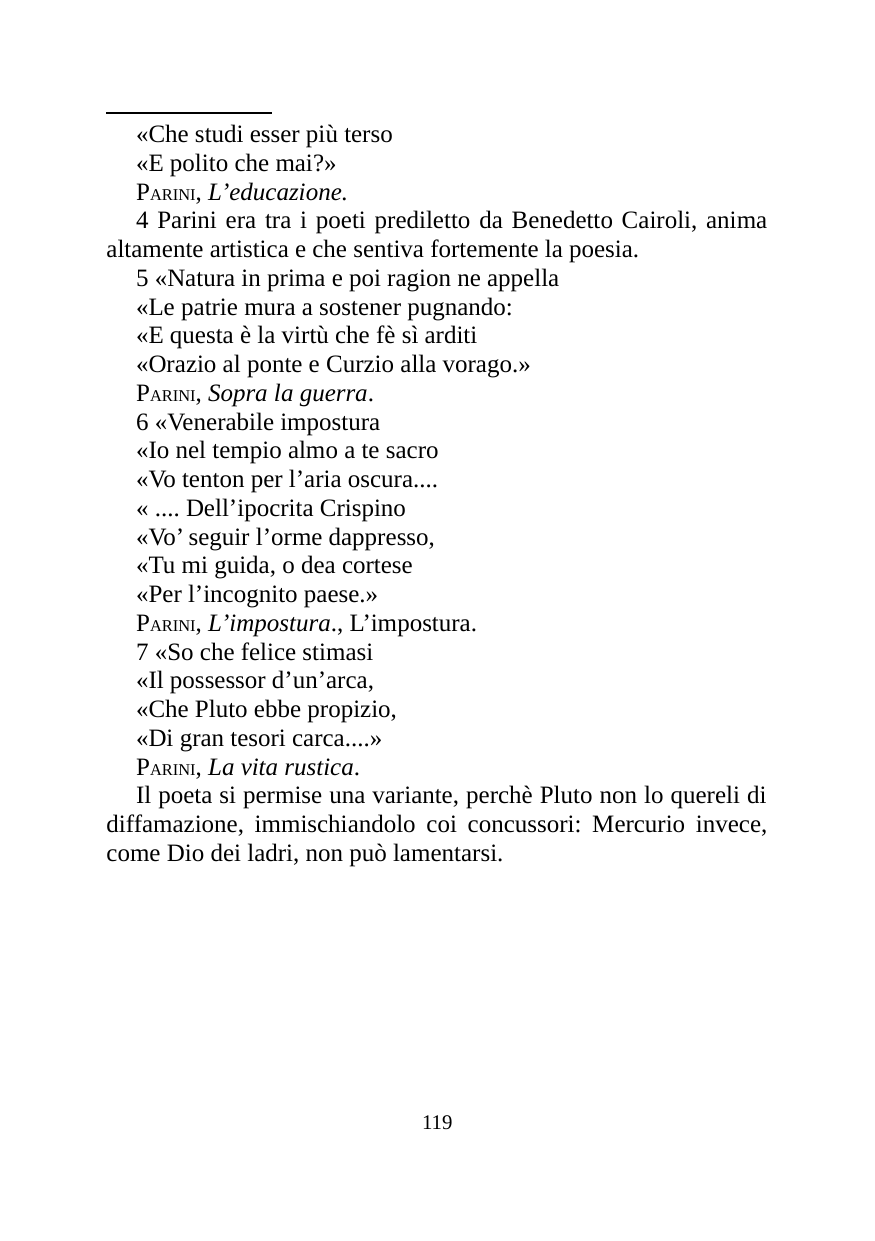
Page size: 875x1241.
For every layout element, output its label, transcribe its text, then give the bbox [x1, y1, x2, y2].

text «Vo’ seguir l’orme dappresso, [106, 522, 768, 550]
text «Orazio al ponte e Curzio alla vorago.» [106, 349, 768, 378]
text Parini, La vita rustica. [106, 752, 768, 780]
text «Per l’incognito paese.» [106, 579, 768, 608]
text «So che felice stimasi [106, 637, 768, 665]
text « .... Dell’ipocrita Crispino [106, 493, 768, 522]
text «E questa è la virtù che fè sì arditi [106, 320, 768, 349]
text «Che Pluto ebbe propizio, [106, 694, 768, 723]
text «Natura in prima e poi ragion ne appella [106, 263, 768, 292]
text «E polito che mai?» [106, 148, 768, 177]
text «Io nel tempio almo a te sacro [106, 435, 768, 464]
text Parini, L’educazione. [106, 177, 768, 205]
text «Vo tenton per l’aria oscura.... [106, 464, 768, 493]
text Parini era tra i poeti prediletto da Benedetto Cairoli, anima altamente artistica e che sentiva fortemente la poesia. [106, 205, 768, 263]
text «Tu mi guida, o dea cortese [106, 550, 768, 579]
text «Che studi esser più terso [106, 119, 768, 148]
text Parini, Sopra la guerra. [106, 378, 768, 407]
text «Venerabile impostura [106, 407, 768, 435]
text Parini, L’impostura., L’impostura. [106, 608, 768, 637]
text «Di gran tesori carca....» [106, 723, 768, 752]
text «Il possessor d’un’arca, [106, 665, 768, 694]
text Il poeta si permise una variante, perchè Pluto non lo quereli di diffamazione, immischiandolo coi concussori: Mercurio invece, come Dio dei ladri, non può lamentarsi. [106, 780, 768, 867]
text «Le patrie mura a sostener pugnando: [106, 292, 768, 320]
